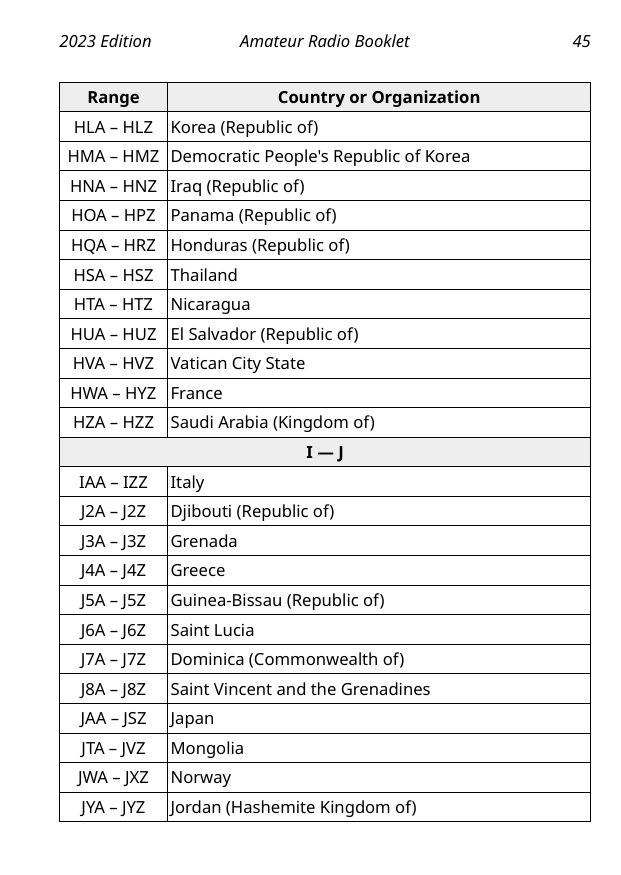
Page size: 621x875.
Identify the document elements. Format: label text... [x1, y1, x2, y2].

table_cell Nicaragua [168, 290, 590, 318]
table_header Country or Organization [168, 83, 590, 111]
table_cell I — J [60, 438, 590, 466]
table_cell Saint Vincent and the Grenadines [168, 674, 590, 703]
table_cell HOA – HPZ [60, 201, 167, 229]
table_cell J7A – J7Z [60, 645, 167, 673]
table_cell J5A – J5Z [60, 586, 167, 614]
table_cell Norway [168, 763, 590, 792]
table_cell Korea (Republic of) [168, 112, 590, 141]
table_cell France [168, 379, 590, 407]
table_cell Honduras (Republic of) [168, 231, 590, 259]
table_cell HQA – HRZ [60, 231, 167, 259]
table_cell HMA – HMZ [60, 142, 167, 170]
table_cell J2A – J2Z [60, 497, 167, 525]
table_cell Jordan (Hashemite Kingdom of) [168, 793, 590, 821]
table_cell JTA – JVZ [60, 734, 167, 762]
table_cell HWA – HYZ [60, 379, 167, 407]
table_cell JWA – JXZ [60, 763, 167, 792]
table_cell Italy [168, 467, 590, 496]
table_cell J4A – J4Z [60, 556, 167, 584]
table_cell Dominica (Commonwealth of) [168, 645, 590, 673]
table_cell Vatican City State [168, 349, 590, 377]
table_cell Grenada [168, 526, 590, 555]
table_cell IAA – IZZ [60, 467, 167, 496]
table_cell J8A – J8Z [60, 674, 167, 703]
table_cell HZA – HZZ [60, 408, 167, 437]
table_cell Djibouti (Republic of) [168, 497, 590, 525]
table_cell JYA – JYZ [60, 793, 167, 821]
table_cell Thailand [168, 260, 590, 289]
table_cell HNA – HNZ [60, 171, 167, 200]
table_cell HUA – HUZ [60, 319, 167, 348]
table_cell Democratic People's Republic of Korea [168, 142, 590, 170]
table_cell J6A – J6Z [60, 615, 167, 644]
table_cell Iraq (Republic of) [168, 171, 590, 200]
table_cell JAA – JSZ [60, 704, 167, 732]
table_cell HVA – HVZ [60, 349, 167, 377]
table_cell Greece [168, 556, 590, 584]
table_cell Mongolia [168, 734, 590, 762]
table_cell J3A – J3Z [60, 526, 167, 555]
table_cell HSA – HSZ [60, 260, 167, 289]
table_header Range [60, 83, 167, 111]
table_cell Saudi Arabia (Kingdom of) [168, 408, 590, 437]
table_cell Guinea-Bissau (Republic of) [168, 586, 590, 614]
table_cell Panama (Republic of) [168, 201, 590, 229]
table_cell Saint Lucia [168, 615, 590, 644]
table_cell HTA – HTZ [60, 290, 167, 318]
table_cell HLA – HLZ [60, 112, 167, 141]
table_cell El Salvador (Republic of) [168, 319, 590, 348]
table_cell Japan [168, 704, 590, 732]
